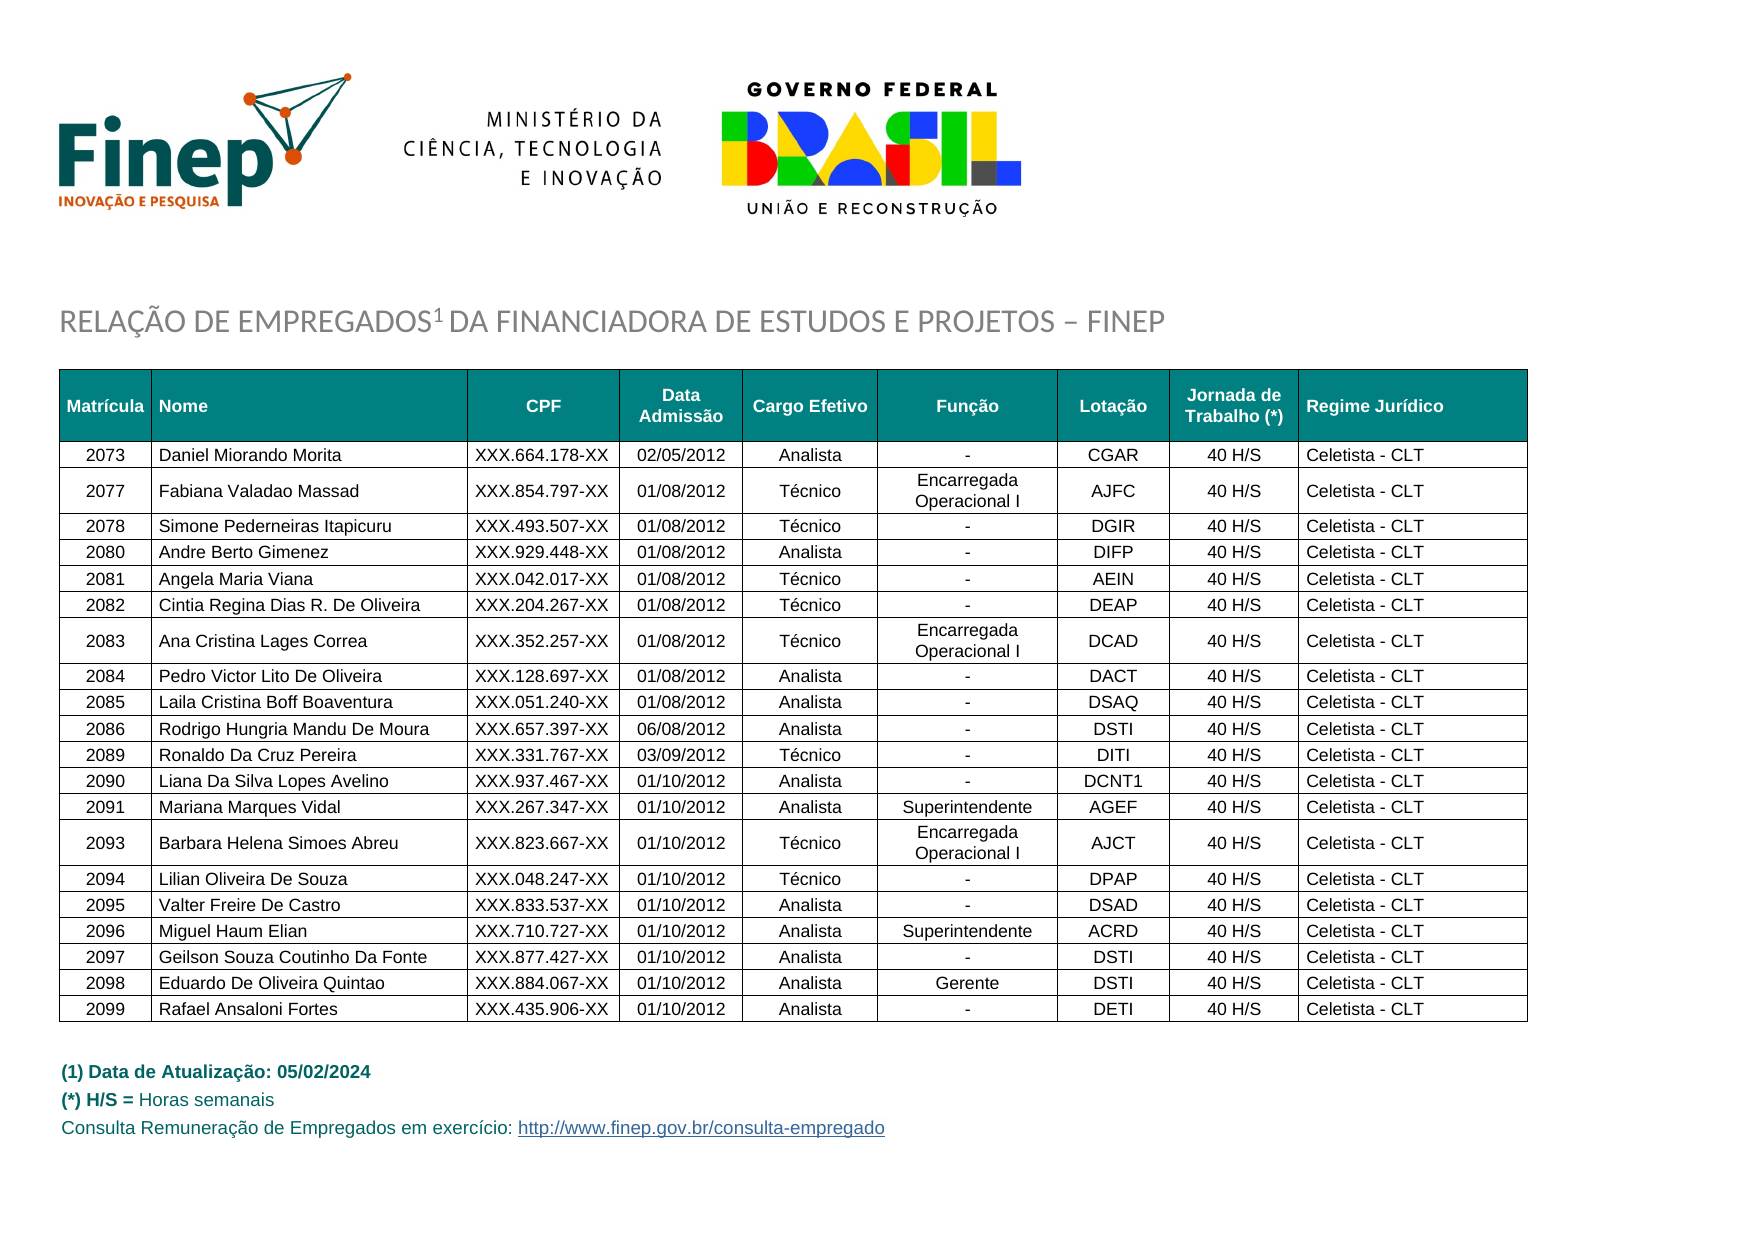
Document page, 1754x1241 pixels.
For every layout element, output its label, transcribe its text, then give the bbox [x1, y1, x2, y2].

table_cell 40 H/S [1170, 468, 1298, 513]
table_cell 2093 [60, 820, 151, 865]
table_cell 01/08/2012 [620, 514, 742, 539]
table_cell 2094 [60, 866, 151, 891]
table_cell 01/10/2012 [620, 944, 742, 969]
table_cell 2080 [60, 540, 151, 565]
table_cell 2095 [60, 892, 151, 917]
table_cell Celetista - CLT [1299, 664, 1527, 689]
table_cell 2085 [60, 690, 151, 715]
table_cell Analista [743, 970, 877, 995]
table_cell Rodrigo Hungria Mandu De Moura [152, 716, 467, 741]
table_cell 2078 [60, 514, 151, 539]
table_cell 01/08/2012 [620, 664, 742, 689]
table_cell - [878, 514, 1057, 539]
table_cell 2083 [60, 618, 151, 663]
table_header Regime Jurídico [1299, 370, 1527, 441]
table_cell 06/08/2012 [620, 716, 742, 741]
table_cell XXX.128.697-XX [468, 664, 619, 689]
table_header Cargo Efetivo [743, 370, 877, 441]
table_cell Celetista - CLT [1299, 592, 1527, 617]
table_cell - [878, 716, 1057, 741]
table_cell 40 H/S [1170, 442, 1298, 467]
table_header Função [878, 370, 1057, 441]
table_cell Celetista - CLT [1299, 468, 1527, 513]
table_cell Celetista - CLT [1299, 944, 1527, 969]
table_cell 40 H/S [1170, 540, 1298, 565]
table_cell XXX.435.906-XX [468, 996, 619, 1021]
table_cell Geilson Souza Coutinho Da Fonte [152, 944, 467, 969]
table_cell AJCT [1058, 820, 1169, 865]
table_cell DSAD [1058, 892, 1169, 917]
table_cell Analista [743, 716, 877, 741]
table_cell Ana Cristina Lages Correa [152, 618, 467, 663]
table_cell Técnico [743, 468, 877, 513]
table_cell - [878, 566, 1057, 591]
table_cell 01/10/2012 [620, 970, 742, 995]
table_header Lotação [1058, 370, 1169, 441]
table_cell XXX.929.448-XX [468, 540, 619, 565]
table_cell Mariana Marques Vidal [152, 794, 467, 819]
table_cell 40 H/S [1170, 664, 1298, 689]
table_cell 40 H/S [1170, 592, 1298, 617]
table_cell 01/08/2012 [620, 690, 742, 715]
table_cell 01/10/2012 [620, 866, 742, 891]
table_cell Analista [743, 918, 877, 943]
table_cell 2081 [60, 566, 151, 591]
table_cell 40 H/S [1170, 742, 1298, 767]
table_cell XXX.493.507-XX [468, 514, 619, 539]
table_cell 40 H/S [1170, 618, 1298, 663]
table_cell XXX.854.797-XX [468, 468, 619, 513]
table_cell DETI [1058, 996, 1169, 1021]
table_header Nome [152, 370, 467, 441]
table_cell 40 H/S [1170, 996, 1298, 1021]
table_cell Celetista - CLT [1299, 618, 1527, 663]
table_cell - [878, 892, 1057, 917]
table_cell 2089 [60, 742, 151, 767]
table_cell 2077 [60, 468, 151, 513]
table_cell - [878, 768, 1057, 793]
table_cell XXX.331.767-XX [468, 742, 619, 767]
table_cell Analista [743, 996, 877, 1021]
table_cell Celetista - CLT [1299, 442, 1527, 467]
table_cell 2090 [60, 768, 151, 793]
table_cell Analista [743, 944, 877, 969]
table_cell DEAP [1058, 592, 1169, 617]
table_cell Celetista - CLT [1299, 866, 1527, 891]
table_cell 01/10/2012 [620, 996, 742, 1021]
table_cell 2084 [60, 664, 151, 689]
table_cell 2096 [60, 918, 151, 943]
table_cell DSTI [1058, 970, 1169, 995]
table_header Jornada de Trabalho (*) [1170, 370, 1298, 441]
table_cell 02/05/2012 [620, 442, 742, 467]
table_cell Liana Da Silva Lopes Avelino [152, 768, 467, 793]
table_cell 40 H/S [1170, 690, 1298, 715]
table_cell 40 H/S [1170, 970, 1298, 995]
table_cell 03/09/2012 [620, 742, 742, 767]
table_cell 2099 [60, 996, 151, 1021]
table_cell 2086 [60, 716, 151, 741]
table_cell - [878, 664, 1057, 689]
table_cell Pedro Victor Lito De Oliveira [152, 664, 467, 689]
table_cell AGEF [1058, 794, 1169, 819]
table_cell Barbara Helena Simoes Abreu [152, 820, 467, 865]
table_cell 01/08/2012 [620, 540, 742, 565]
table_header Matrícula [60, 370, 151, 441]
table_cell CGAR [1058, 442, 1169, 467]
table_cell Técnico [743, 866, 877, 891]
table_cell Andre Berto Gimenez [152, 540, 467, 565]
table_cell - [878, 540, 1057, 565]
table_cell DSTI [1058, 716, 1169, 741]
table_cell Encarregada Operacional I [878, 820, 1057, 865]
table_header CPF [468, 370, 619, 441]
table_cell - [878, 944, 1057, 969]
table_cell Daniel Miorando Morita [152, 442, 467, 467]
table_cell Celetista - CLT [1299, 514, 1527, 539]
table_cell DCAD [1058, 618, 1169, 663]
table_cell 01/10/2012 [620, 892, 742, 917]
table_cell 40 H/S [1170, 892, 1298, 917]
table_cell Encarregada Operacional I [878, 468, 1057, 513]
table_cell AEIN [1058, 566, 1169, 591]
table_cell XXX.051.240-XX [468, 690, 619, 715]
table_cell 01/10/2012 [620, 820, 742, 865]
table_cell Cintia Regina Dias R. De Oliveira [152, 592, 467, 617]
table_cell XXX.937.467-XX [468, 768, 619, 793]
table_cell 01/08/2012 [620, 592, 742, 617]
table_cell DGIR [1058, 514, 1169, 539]
table_cell Rafael Ansaloni Fortes [152, 996, 467, 1021]
table_cell 01/10/2012 [620, 794, 742, 819]
table_cell Analista [743, 768, 877, 793]
table_cell Simone Pederneiras Itapicuru [152, 514, 467, 539]
table_cell Analista [743, 794, 877, 819]
table_cell XXX.664.178-XX [468, 442, 619, 467]
table_cell XXX.657.397-XX [468, 716, 619, 741]
table_cell 40 H/S [1170, 794, 1298, 819]
table_cell Laila Cristina Boff Boaventura [152, 690, 467, 715]
table_cell DACT [1058, 664, 1169, 689]
table_cell Celetista - CLT [1299, 794, 1527, 819]
table_cell - [878, 690, 1057, 715]
table_cell DSAQ [1058, 690, 1169, 715]
table_cell Lilian Oliveira De Souza [152, 866, 467, 891]
table_cell 40 H/S [1170, 866, 1298, 891]
table_cell Analista [743, 664, 877, 689]
table_cell Miguel Haum Elian [152, 918, 467, 943]
table_cell 01/10/2012 [620, 768, 742, 793]
table_cell Encarregada Operacional I [878, 618, 1057, 663]
table_cell XXX.042.017-XX [468, 566, 619, 591]
table_cell 40 H/S [1170, 944, 1298, 969]
table_cell XXX.823.667-XX [468, 820, 619, 865]
table_cell DIFP [1058, 540, 1169, 565]
table_cell AJFC [1058, 468, 1169, 513]
table_cell Analista [743, 892, 877, 917]
table_cell Analista [743, 540, 877, 565]
table_cell Gerente [878, 970, 1057, 995]
table_cell 40 H/S [1170, 918, 1298, 943]
table_cell 01/08/2012 [620, 468, 742, 513]
table_cell 40 H/S [1170, 566, 1298, 591]
table_cell 01/08/2012 [620, 618, 742, 663]
table_cell Ronaldo Da Cruz Pereira [152, 742, 467, 767]
table_cell XXX.048.247-XX [468, 866, 619, 891]
table_cell Celetista - CLT [1299, 742, 1527, 767]
table_cell XXX.267.347-XX [468, 794, 619, 819]
table_cell XXX.352.257-XX [468, 618, 619, 663]
table_cell Celetista - CLT [1299, 566, 1527, 591]
table_cell 2097 [60, 944, 151, 969]
table_cell Celetista - CLT [1299, 970, 1527, 995]
table_cell 2098 [60, 970, 151, 995]
table_cell 01/10/2012 [620, 918, 742, 943]
table_cell - [878, 442, 1057, 467]
table_header Data Admissão [620, 370, 742, 441]
table_cell Técnico [743, 514, 877, 539]
table_cell DSTI [1058, 944, 1169, 969]
table_cell XXX.877.427-XX [468, 944, 619, 969]
table_cell 40 H/S [1170, 514, 1298, 539]
table_cell XXX.204.267-XX [468, 592, 619, 617]
table_cell DPAP [1058, 866, 1169, 891]
table_cell Angela Maria Viana [152, 566, 467, 591]
table_cell - [878, 866, 1057, 891]
table_cell - [878, 996, 1057, 1021]
table_cell Analista [743, 442, 877, 467]
table_cell 2073 [60, 442, 151, 467]
table_cell 40 H/S [1170, 716, 1298, 741]
table_cell 01/08/2012 [620, 566, 742, 591]
table_cell Fabiana Valadao Massad [152, 468, 467, 513]
table_cell 40 H/S [1170, 820, 1298, 865]
table_cell Celetista - CLT [1299, 716, 1527, 741]
table_cell Técnico [743, 820, 877, 865]
table_cell Valter Freire De Castro [152, 892, 467, 917]
table_cell Celetista - CLT [1299, 820, 1527, 865]
table_cell XXX.884.067-XX [468, 970, 619, 995]
table_cell Técnico [743, 592, 877, 617]
table_cell Analista [743, 690, 877, 715]
table_cell Celetista - CLT [1299, 768, 1527, 793]
table_cell XXX.710.727-XX [468, 918, 619, 943]
table_cell DCNT1 [1058, 768, 1169, 793]
table_cell Técnico [743, 618, 877, 663]
table_cell Celetista - CLT [1299, 690, 1527, 715]
table_cell Celetista - CLT [1299, 540, 1527, 565]
table_cell XXX.833.537-XX [468, 892, 619, 917]
table_cell 40 H/S [1170, 768, 1298, 793]
table_cell Eduardo De Oliveira Quintao [152, 970, 467, 995]
table_cell Celetista - CLT [1299, 996, 1527, 1021]
table_cell 2082 [60, 592, 151, 617]
table_cell Celetista - CLT [1299, 892, 1527, 917]
table_cell Técnico [743, 742, 877, 767]
table_cell ACRD [1058, 918, 1169, 943]
table_cell DITI [1058, 742, 1169, 767]
table_cell Técnico [743, 566, 877, 591]
table_cell - [878, 742, 1057, 767]
table_cell 2091 [60, 794, 151, 819]
table_cell Superintendente [878, 918, 1057, 943]
table_cell Superintendente [878, 794, 1057, 819]
table_cell Celetista - CLT [1299, 918, 1527, 943]
table_cell - [878, 592, 1057, 617]
